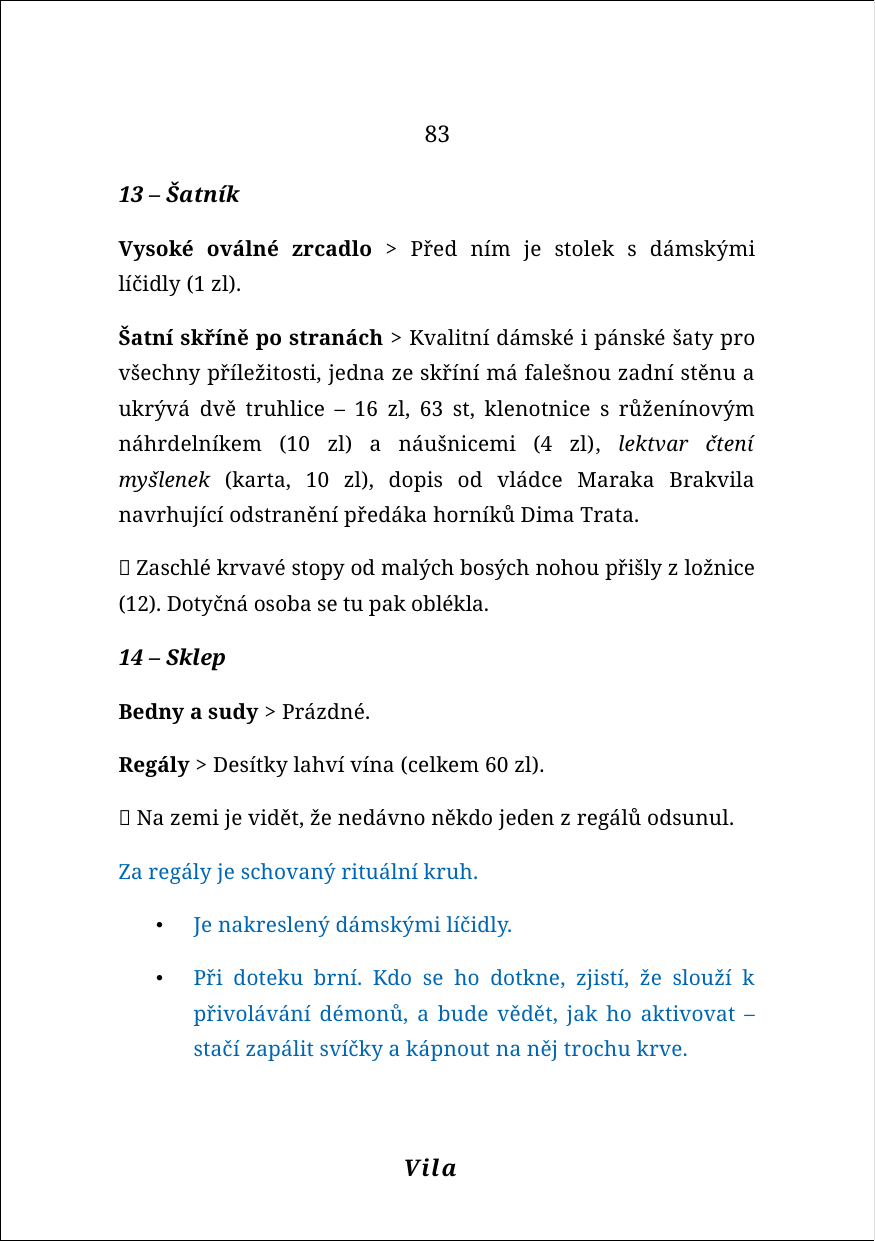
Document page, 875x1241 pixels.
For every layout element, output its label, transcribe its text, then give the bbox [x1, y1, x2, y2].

list Při doteku brní. Kdo se ho dotkne, zjistí, že slouží k přivolávání démonů, a bude vědět, jak ho aktivovat – stačí zapálit svíčky a kápnout na něj trochu krve. [156, 963, 756, 1063]
text 13 – Šatník [118, 179, 756, 209]
text 👣 Zaschlé krvavé stopy od malých bosých nohou přišly z ložnice (12). Dotyčná osoba se tu pak oblékla. [118, 553, 756, 617]
list Je nakreslený dámskými líčidly. [156, 910, 756, 938]
text Za regály je schovaný rituální kruh. [118, 857, 756, 885]
text Vysoké oválné zrcadlo > Před ním je stolek s dámskými líčidly (1 zl). [118, 234, 756, 298]
text Regály > Desítky lahví vína (celkem 60 zl). [118, 750, 756, 779]
text 👣 Na zemi je vidět, že nedávno někdo jeden z regálů odsunul. [118, 803, 756, 832]
text Bedny a sudy > Prázdné. [118, 697, 756, 726]
text 14 – Sklep [118, 642, 756, 672]
text Šatní skříně po stranách > Kvalitní dámské i pánské šaty pro všechny příležitosti, jedna ze skříní má falešnou zadní stěnu a ukrývá dvě truhlice – 16 zl, 63 st, klenotnice s růženínovým náhrdelníkem (10 zl) a náušnicemi (4 zl), lektvar čtení myšlenek (karta, 10 zl), dopis od vládce Maraka Brakvila navrhující odstranění předáka horníků Dima Trata. [118, 323, 756, 529]
